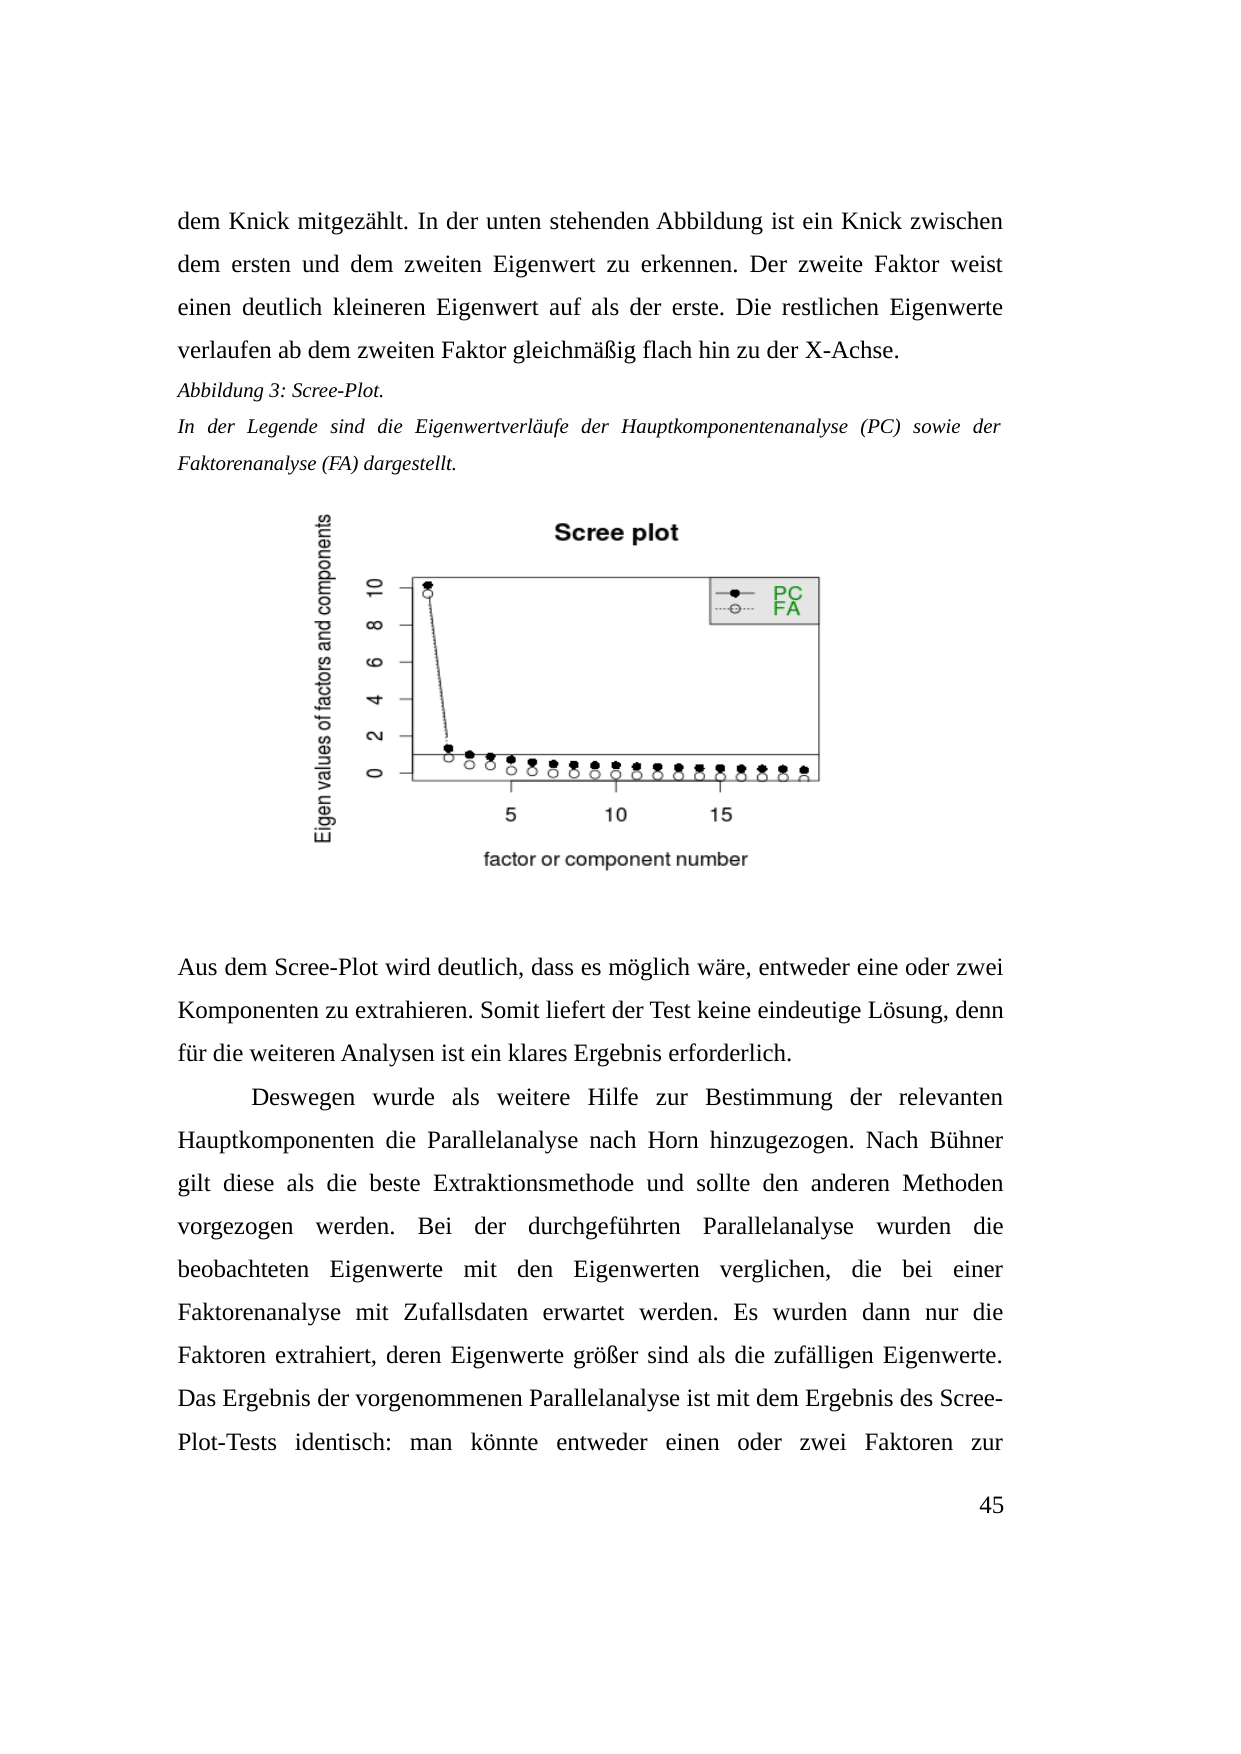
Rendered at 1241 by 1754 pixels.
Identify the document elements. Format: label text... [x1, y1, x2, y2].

text Aus dem Scree-Plot wird deutlich, dass es möglich wäre, entweder eine oder zwei Komponenten zu extrahieren. Somit liefert der Test keine eindeutige Lösung, denn für die weiteren Analysen ist ein klares Ergebnis erforderlich. [177, 952, 1004, 1067]
text Abbildung 3: Scree-Plot. [177, 378, 1004, 402]
picture [308, 486, 873, 895]
text Deswegen wurde als weitere Hilfe zur Bestimmung der relevanten Hauptkomponenten die Parallelanalyse nach Horn hinzugezogen. Nach Bühner gilt diese als die beste Extraktionsmethode und sollte den anderen Methoden vorgezogen werden. Bei der durchgeführten Parallelanalyse wurden die beobachteten Eigenwerte mit den Eigenwerten verglichen, die bei einer Faktorenanalyse mit Zufallsdaten erwartet werden. Es wurden dann nur die Faktoren extrahiert, deren Eigenwerte größer sind als die zufälligen Eigenwerte. Das Ergebnis der vorgenommenen Parallelanalyse ist mit dem Ergebnis des Scree-Plot-Tests identisch: man könnte entweder einen oder zwei Faktoren zur [177, 1082, 1004, 1455]
text dem Knick mitgezählt. In der unten stehenden Abbildung ist ein Knick zwischen dem ersten und dem zweiten Eigenwert zu erkennen. Der zweite Faktor weist einen deutlich kleineren Eigenwert auf als der erste. Die restlichen Eigenwerte verlaufen ab dem zweiten Faktor gleichmäßig flach hin zu der X-Achse. [177, 206, 1004, 364]
text In der Legende sind die Eigenwertverläufe der Hauptkomponentenanalyse (PC) sowie der Faktorenanalyse (FA) dargestellt. [177, 414, 1004, 474]
